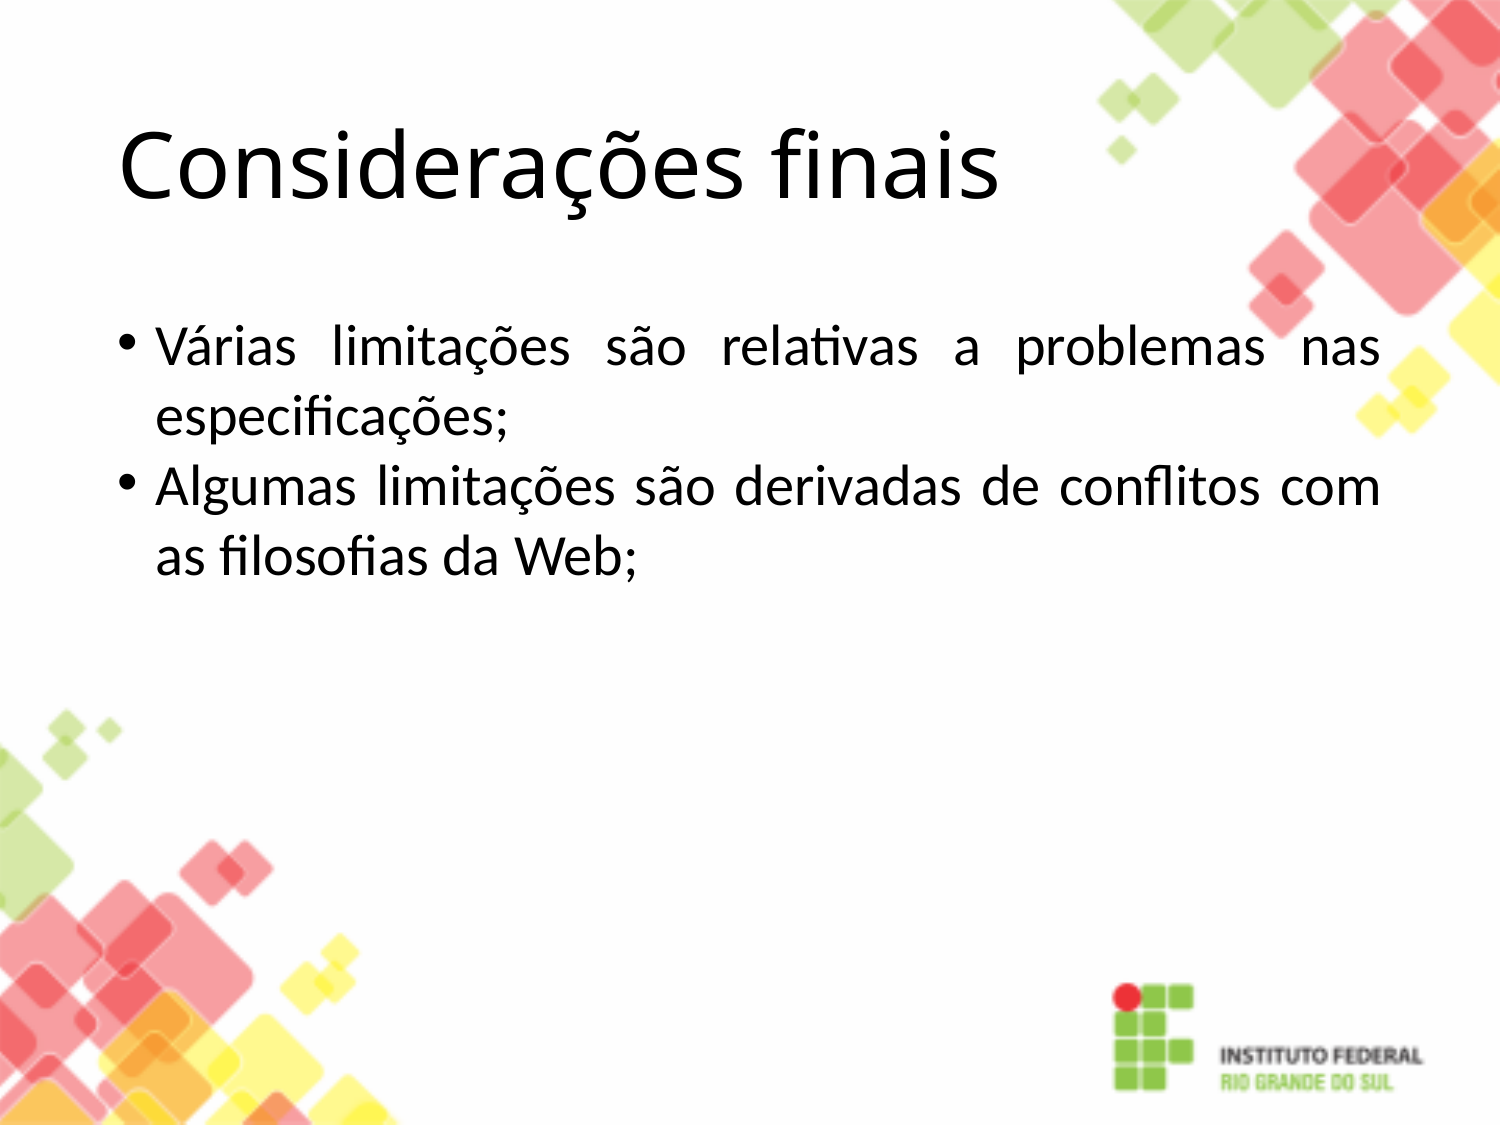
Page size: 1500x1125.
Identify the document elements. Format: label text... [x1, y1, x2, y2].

picture [0, 0, 1500, 1125]
text_box Considerações finais [103, 59, 1397, 278]
text_box Várias limitações são relativas a problemas nas especificações; Algumas limitações são derivadas de conflitos com as filosofias da Web; [103, 299, 1397, 1014]
